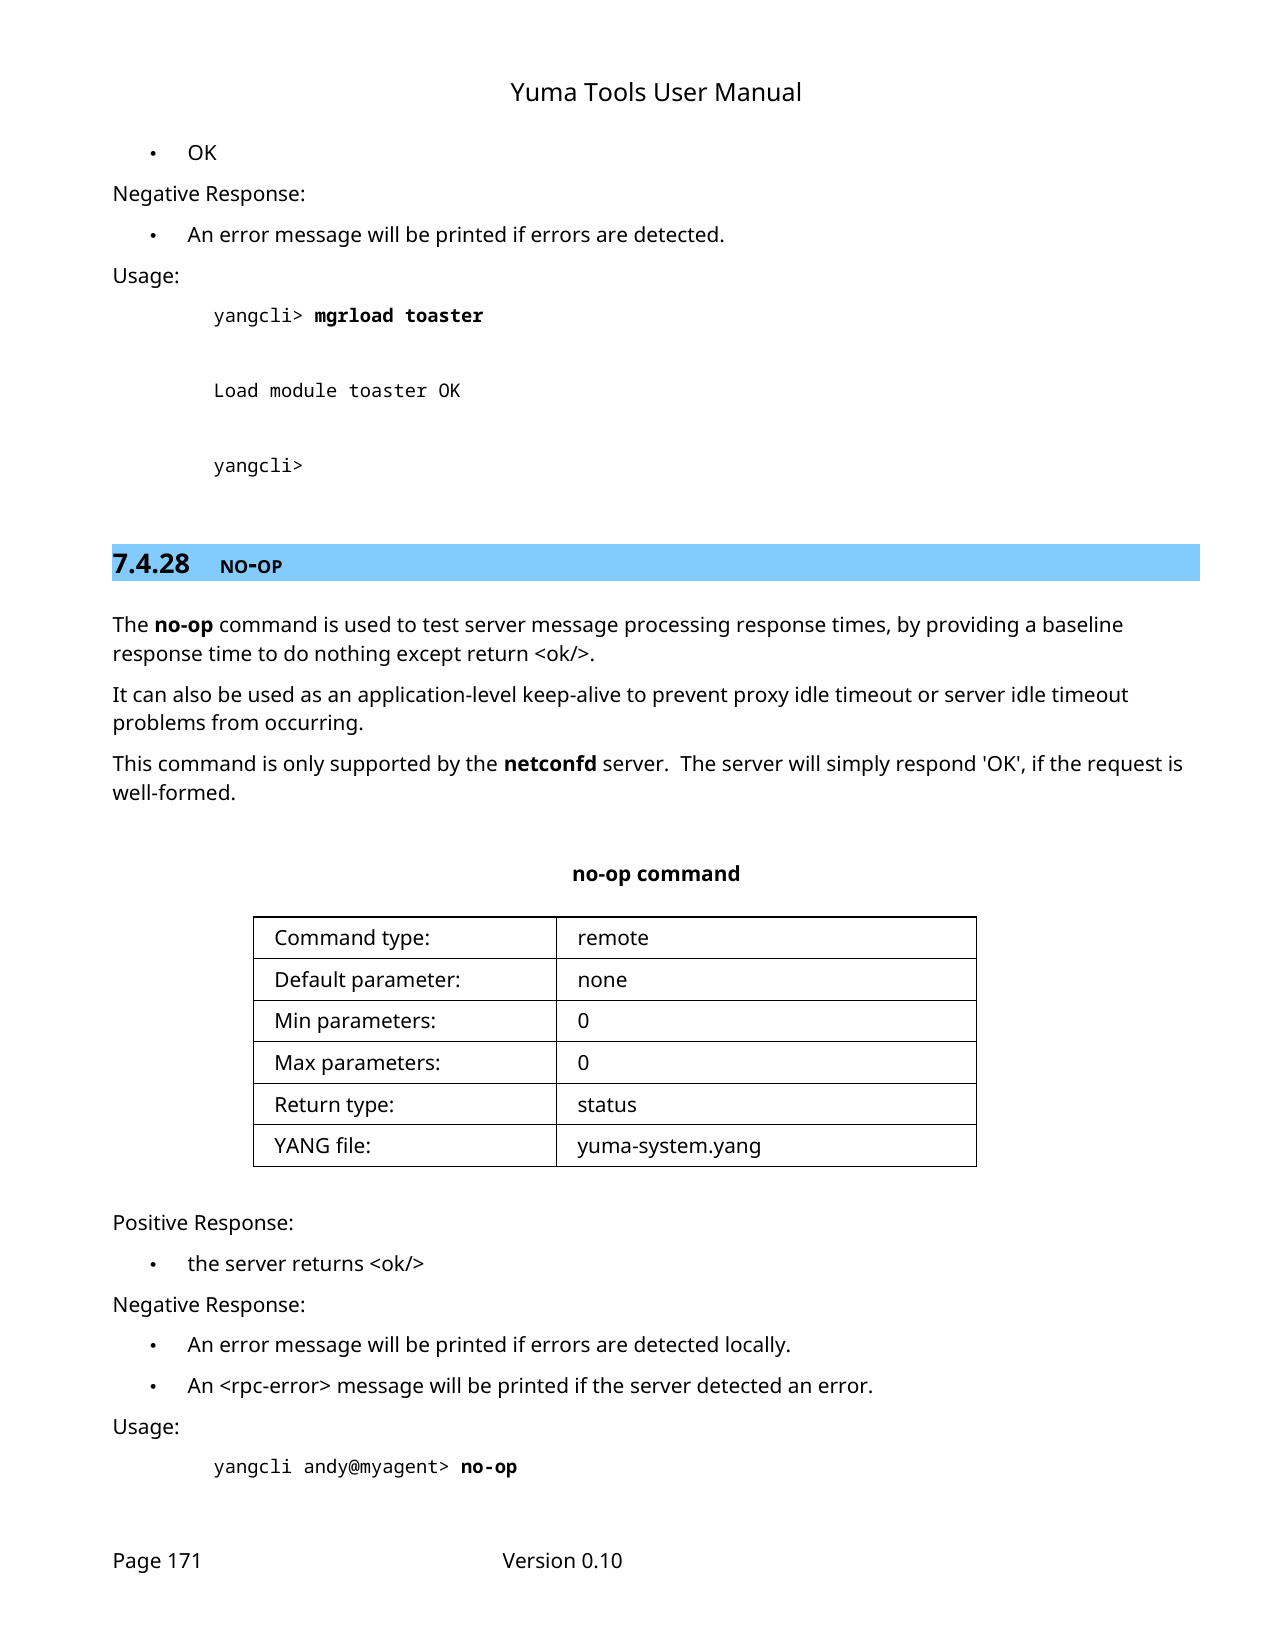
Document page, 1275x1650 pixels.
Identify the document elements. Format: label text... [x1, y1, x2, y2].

text Negative Response: [112, 1290, 1200, 1318]
text yangcli andy@myagent> no-op [139, 1453, 1200, 1479]
text This command is only supported by the netconfd server. The server will simply respond 'OK', if the request is well-formed. [112, 749, 1200, 806]
table_cell Return type: [254, 1084, 556, 1124]
table_cell none [557, 959, 976, 999]
text It can also be used as an application-level keep-alive to prevent proxy idle timeout or server idle timeout problems from occurring. [112, 680, 1200, 737]
table_cell Default parameter: [254, 959, 556, 999]
table_cell 0 [557, 1042, 976, 1083]
list An error message will be printed if errors are detected. [150, 220, 1200, 249]
subtitle no-op command [127, 859, 1185, 888]
text Negative Response: [112, 179, 1200, 208]
text Usage: [112, 1412, 1200, 1441]
subtitle no-op [112, 544, 1200, 581]
table_cell 0 [557, 1001, 976, 1041]
text yangcli> [139, 452, 1200, 478]
table_cell Max parameters: [254, 1042, 556, 1083]
list the server returns <ok/> [150, 1249, 1200, 1277]
text Usage: [112, 261, 1200, 290]
table_cell Min parameters: [254, 1001, 556, 1041]
table_cell yuma-system.yang [557, 1125, 976, 1166]
text The no-op command is used to test server message processing response times, by providing a baseline response time to do nothing except return <ok/>. [112, 611, 1200, 667]
text Positive Response: [112, 1208, 1200, 1236]
text yangcli> mgrload toaster [139, 302, 1200, 328]
text Load module toaster OK [139, 377, 1200, 403]
table_header Command type: [254, 918, 556, 958]
list OK [150, 138, 1200, 167]
table_cell YANG file: [254, 1125, 556, 1166]
table_header remote [557, 918, 976, 958]
table_cell status [557, 1084, 976, 1124]
list An error message will be printed if errors are detected locally. [150, 1331, 1200, 1359]
list An <rpc-error> message will be printed if the server detected an error. [150, 1372, 1200, 1400]
